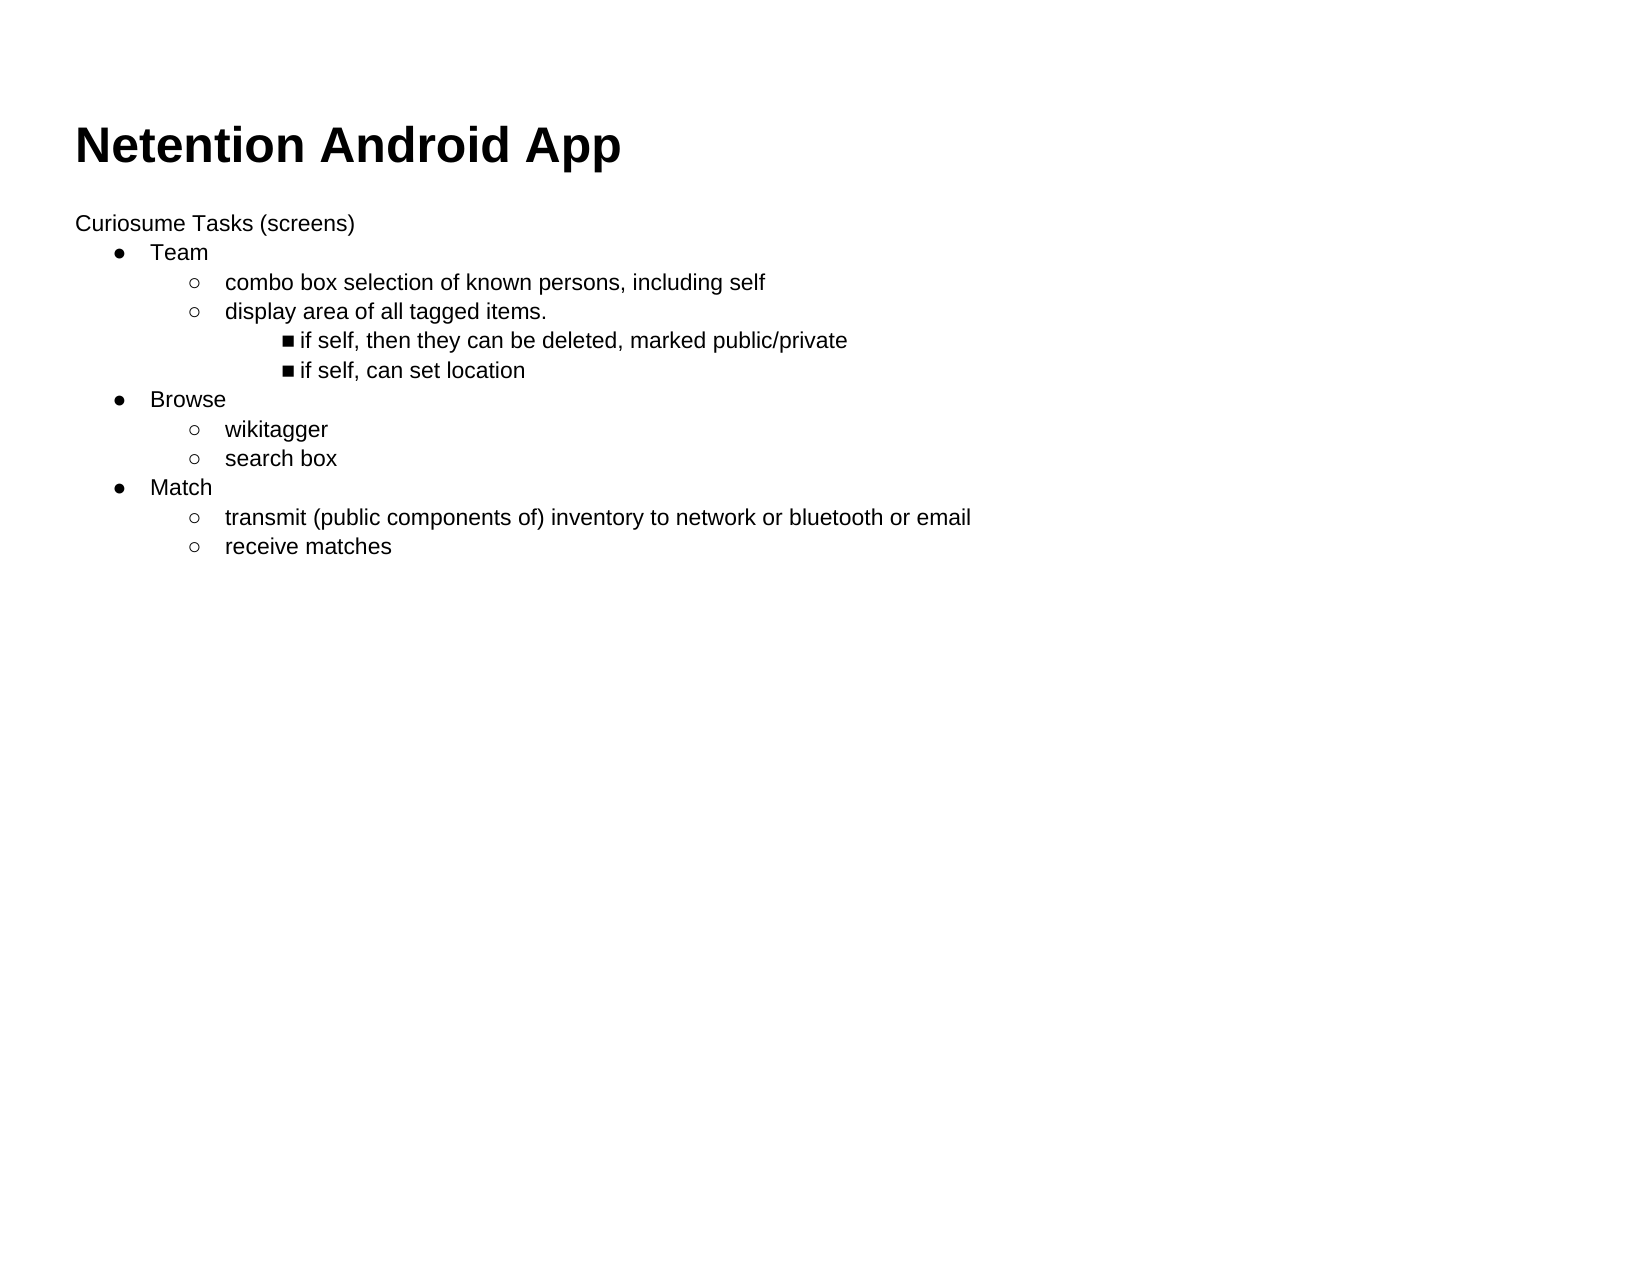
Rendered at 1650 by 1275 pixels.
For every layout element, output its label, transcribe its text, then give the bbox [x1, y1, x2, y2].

list if self, then they can be deleted, marked public/private [281, 328, 1462, 354]
list combo box selection of known persons, including self [187, 269, 1462, 295]
list Browse [112, 387, 1462, 412]
list Match [112, 475, 1462, 501]
list Team [112, 240, 1462, 266]
list search box [187, 446, 1462, 471]
text Curiosume Tasks (screens) [75, 211, 1462, 236]
subtitle Netention Android App [75, 117, 1462, 173]
list if self, can set location [281, 357, 1462, 383]
list receive matches [187, 534, 1462, 559]
list wikitagger [187, 416, 1462, 442]
list transmit (public components of) inventory to network or bluetooth or email [187, 504, 1462, 530]
list display area of all tagged items. [187, 299, 1462, 324]
